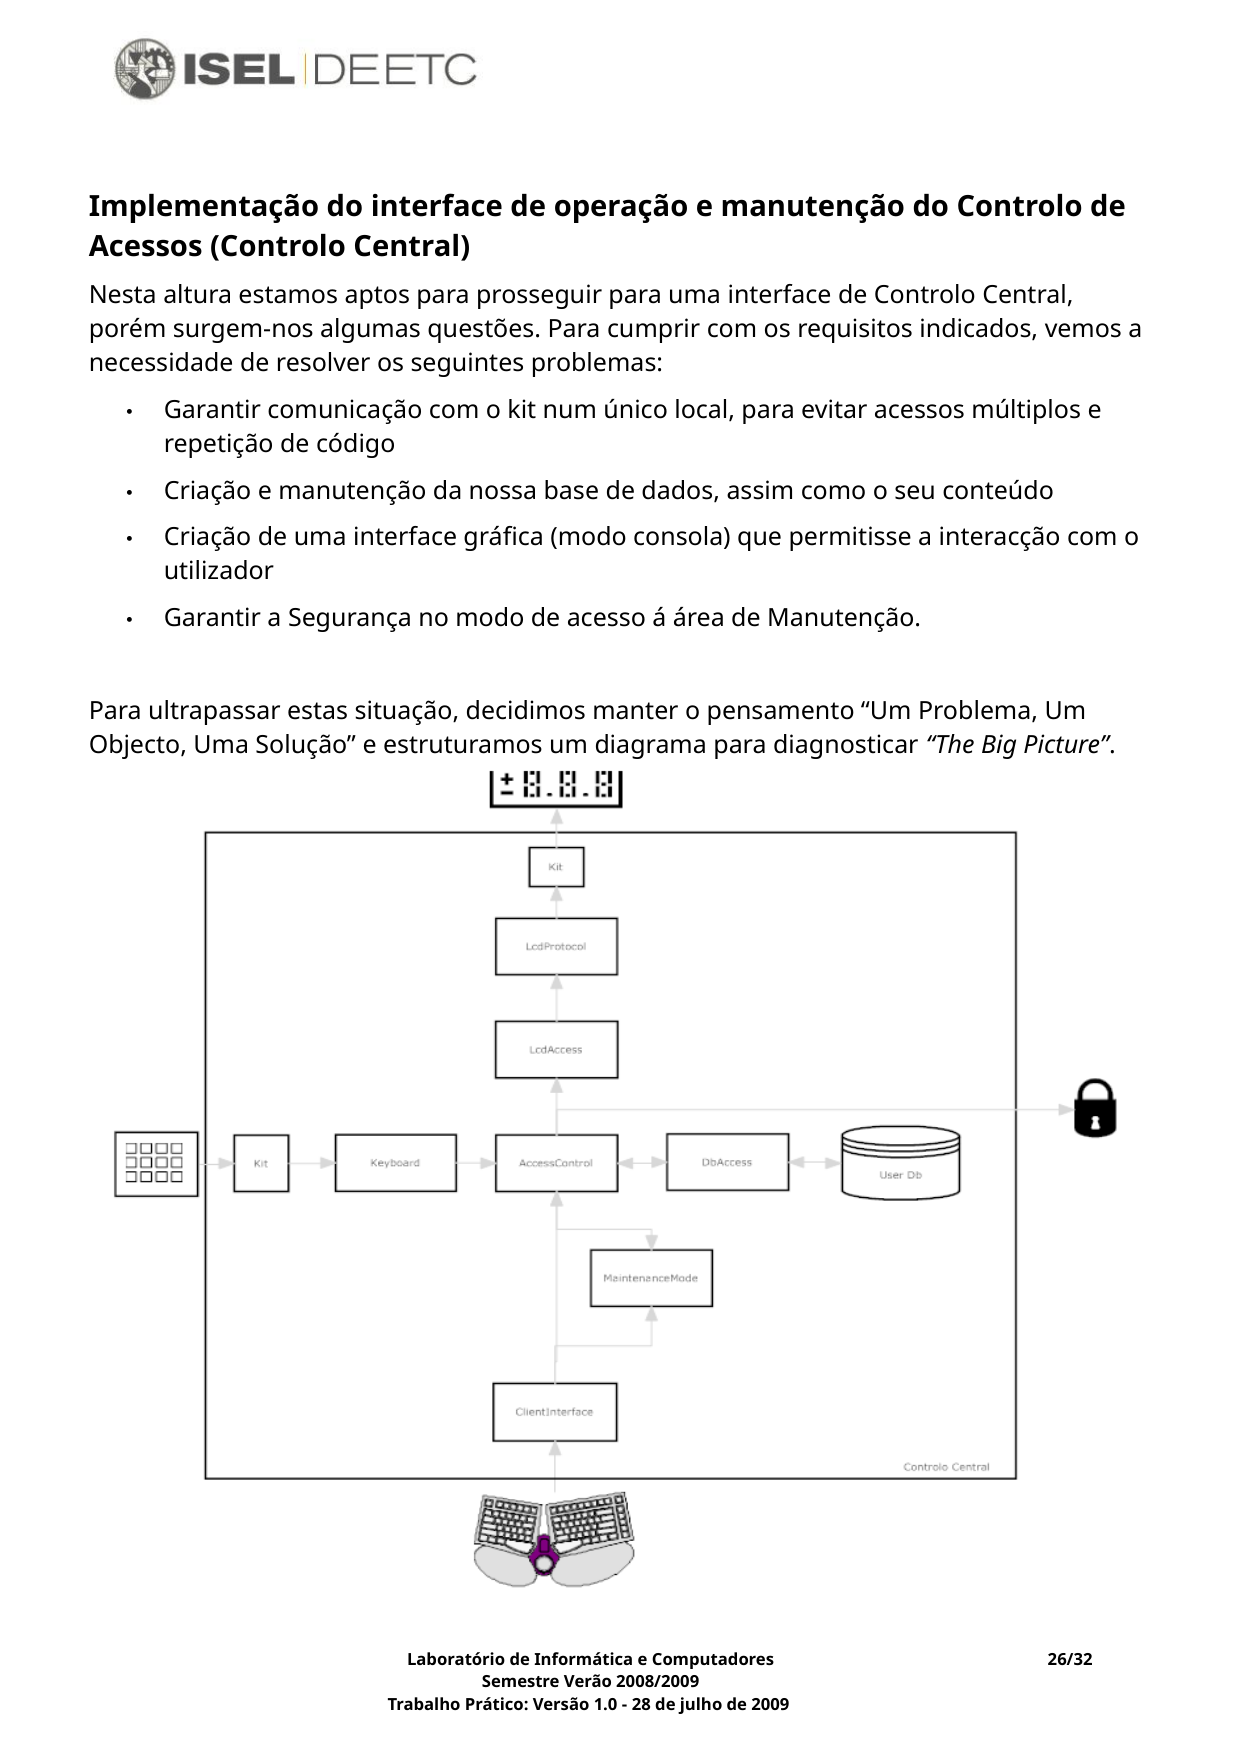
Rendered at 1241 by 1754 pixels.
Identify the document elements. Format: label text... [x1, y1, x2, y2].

subtitle Implementação do interface de operação e manutenção do Controlo de Acessos (Controlo Central) [88, 185, 1152, 264]
text Para ultrapassar estas situação, decidimos manter o pensamento “Um Problema, Um Objecto, Uma Solução” e estruturamos um diagrama para diagnosticar “The Big Picture”. [88, 693, 1152, 761]
picture [109, 765, 1156, 1596]
list Garantir a Segurança no modo de acesso á área de Manutenção. [126, 599, 1152, 633]
list Garantir comunicação com o kit num único local, para evitar acessos múltiplos e repetição de código [126, 392, 1152, 460]
picture [105, 24, 507, 125]
text Nesta altura estamos aptos para prosseguir para uma interface de Controlo Central, porém surgem-nos algumas questões. Para cumprir com os requisitos indicados, vemos a necessidade de resolver os seguintes problemas: [88, 277, 1152, 379]
list Criação de uma interface gráfica (modo consola) que permitisse a interacção com o utilizador [126, 519, 1152, 587]
list Criação e manutenção da nossa base de dados, assim como o seu conteúdo [126, 472, 1152, 506]
